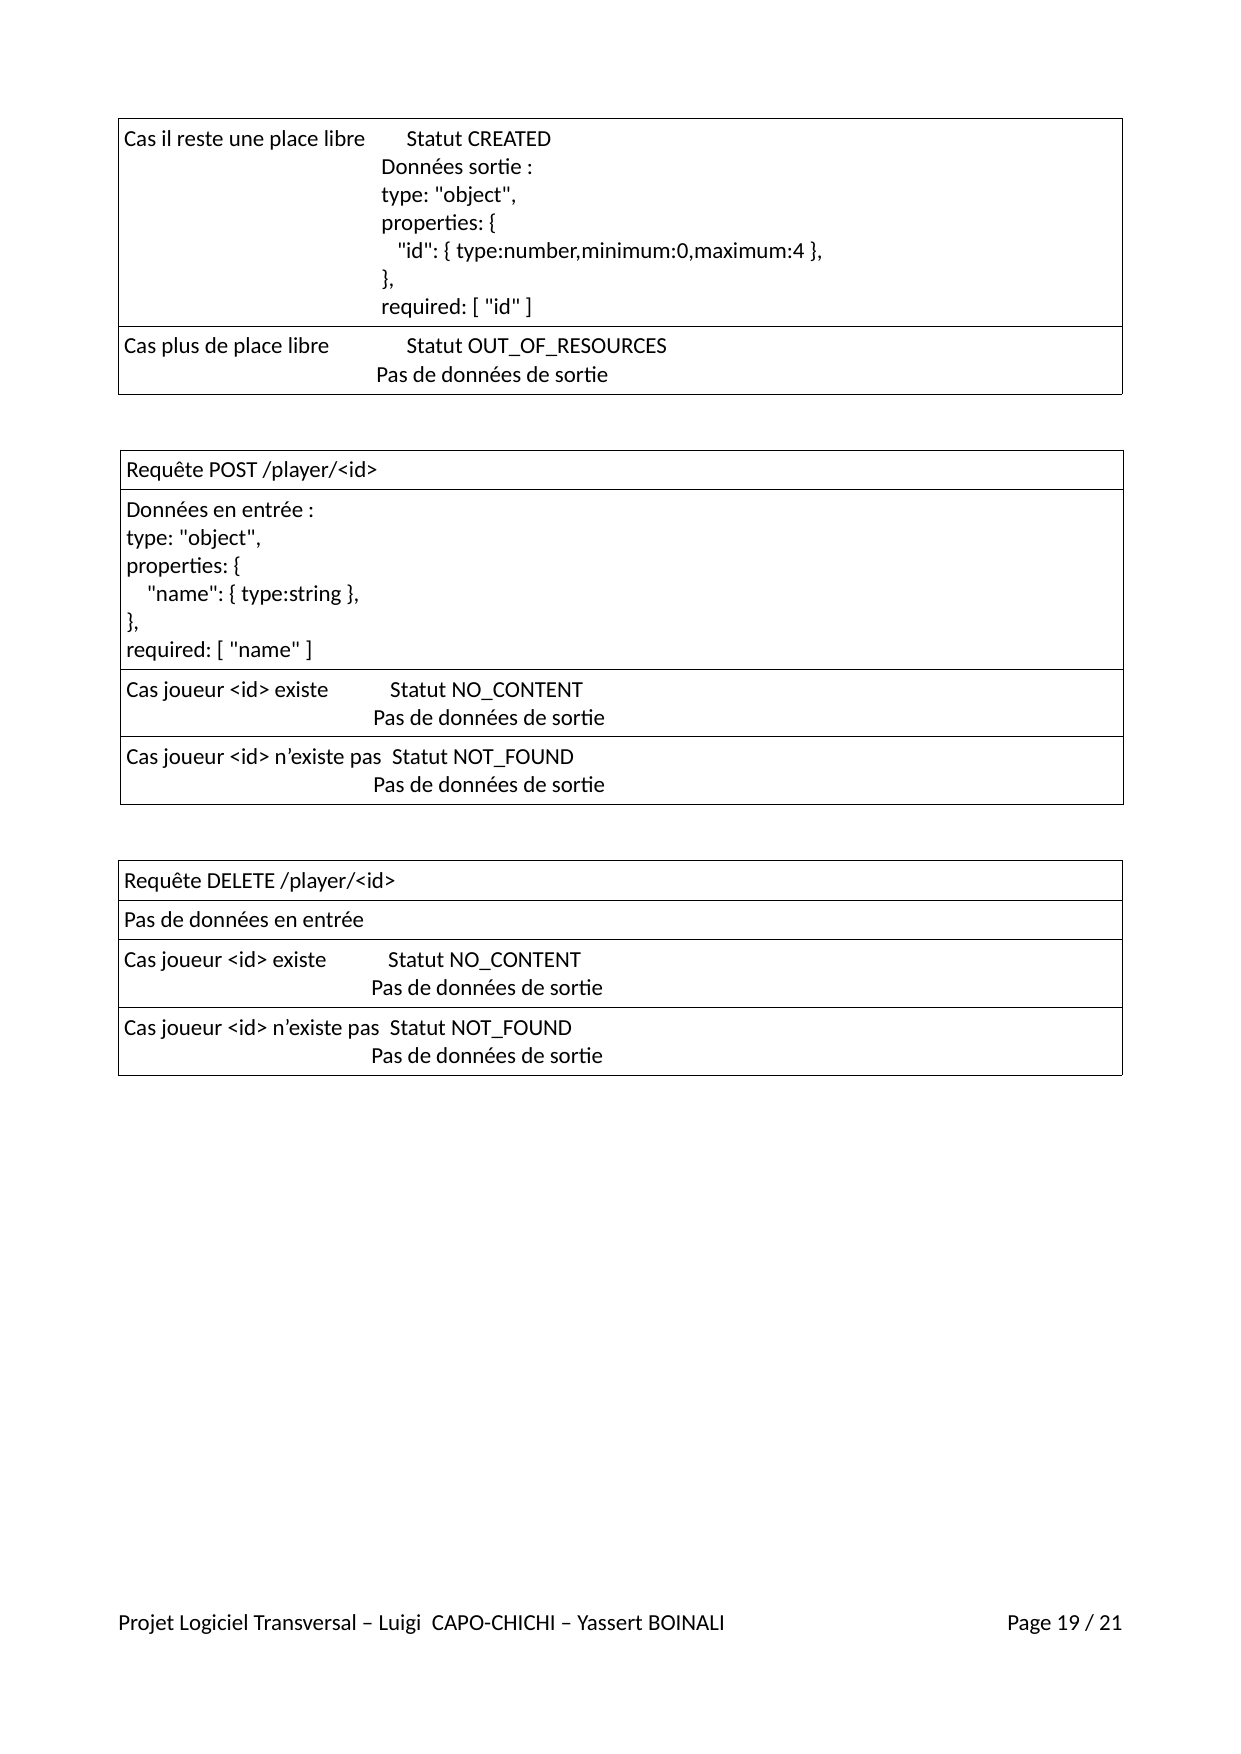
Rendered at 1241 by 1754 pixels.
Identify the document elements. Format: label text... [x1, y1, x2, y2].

table_cell Cas joueur <id> existe Statut NO_CONTENT Pas de données de sortie [121, 670, 1123, 736]
table_cell Données en entrée : type: "object", properties: { "name": { type:string }, }, required: [ "name" ] [121, 490, 1123, 669]
table_cell Cas joueur <id> n’existe pas Statut NOT_FOUND Pas de données de sortie [121, 737, 1123, 804]
table_cell Cas joueur <id> existe Statut NO_CONTENT Pas de données de sortie [119, 940, 1122, 1007]
table_cell Cas il reste une place libre Statut CREATED Données sortie : type: "object", properties: { "id": { type:number,minimum:0,maximum:4 }, }, required: [ "id" ] [119, 119, 1122, 326]
table_cell Cas plus de place libre Statut OUT_OF_RESOURCES Pas de données de sortie [119, 327, 1122, 393]
table_header Requête POST /player/<id> [121, 451, 1123, 489]
table_cell Pas de données en entrée [119, 901, 1122, 939]
table_header Requête DELETE /player/<id> [119, 861, 1122, 900]
table_cell Cas joueur <id> n’existe pas Statut NOT_FOUND Pas de données de sortie [119, 1008, 1122, 1074]
